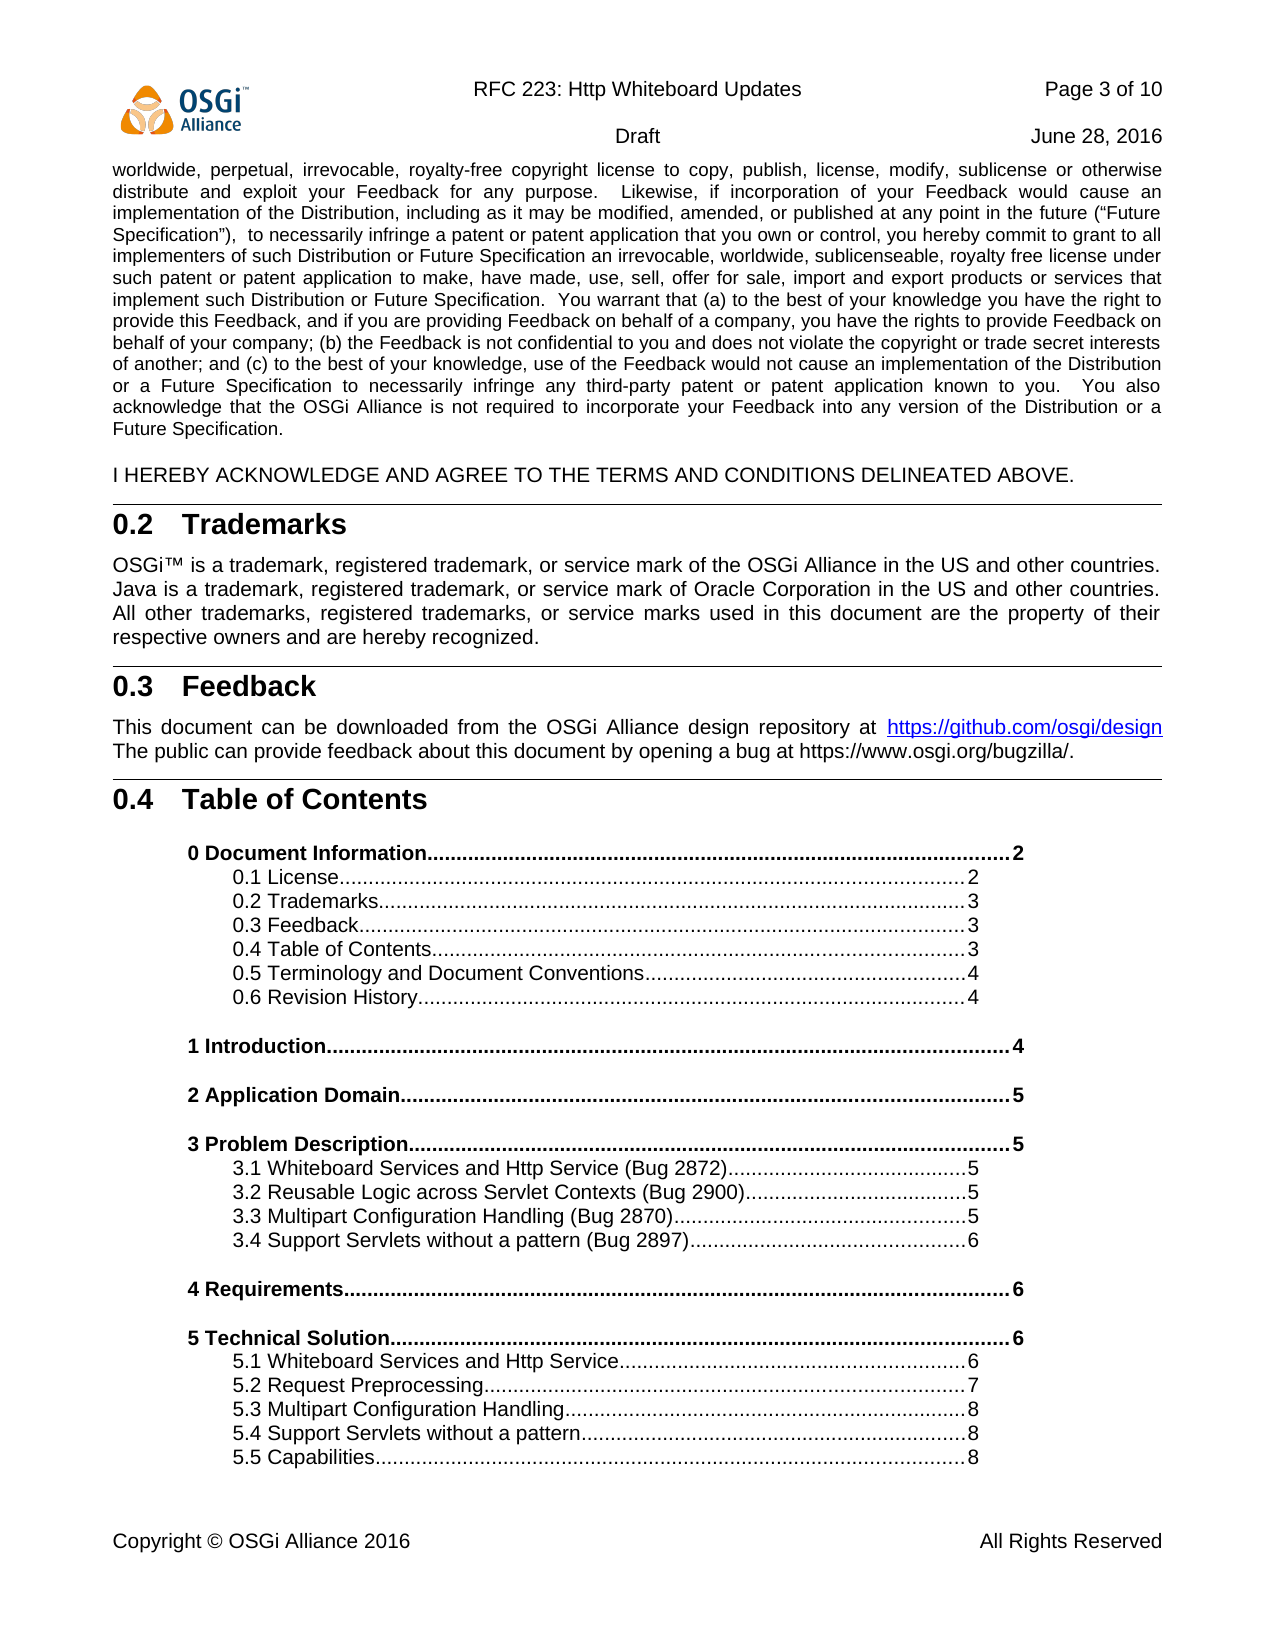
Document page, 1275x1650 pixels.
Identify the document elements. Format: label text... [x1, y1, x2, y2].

text 0.4 Table of Contents 3 [232, 937, 1162, 961]
text 5.2 Request Preprocessing 7 [232, 1373, 1162, 1397]
text 5.4 Support Servlets without a pattern 8 [232, 1421, 1162, 1445]
text 5 Technical Solution 6 [187, 1325, 1162, 1349]
text 0 Document Information 2 [187, 841, 1162, 865]
text 3.3 Multipart Configuration Handling (Bug 2870) 5 [232, 1203, 1162, 1227]
text 5.3 Multipart Configuration Handling 8 [232, 1397, 1162, 1421]
text 3.2 Reusable Logic across Servlet Contexts (Bug 2900) 5 [232, 1179, 1162, 1203]
text 0.2 Trademarks 3 [232, 889, 1162, 913]
text 3.4 Support Servlets without a pattern (Bug 2897) 6 [232, 1227, 1162, 1251]
text 5.1 Whiteboard Services and Http Service 6 [232, 1349, 1162, 1373]
text 2 Application Domain 5 [187, 1083, 1162, 1107]
text OSGi™ is a trademark, registered trademark, or service mark of the OSGi Alliance in the US and other countries. Java is a trademark, registered trademark, or service mark of Oracle Corporation in the US and other countries. All other trademarks, registered trademarks, or service marks used in this document are the property of their respective owners and are hereby recognized. [112, 553, 1162, 649]
text This document can be downloaded from the OSGi Alliance design repository at https://github.com/osgi/design The public can provide feedback about this document by opening a bug at https://www.osgi.org/bugzilla/. [112, 715, 1162, 763]
text 3.1 Whiteboard Services and Http Service (Bug 2872) 5 [232, 1156, 1162, 1179]
subtitle Table of Contents [112, 780, 1162, 816]
subtitle Trademarks [112, 505, 1162, 541]
subtitle Feedback [112, 667, 1162, 702]
text 1 Introduction 4 [187, 1034, 1162, 1058]
text 0.6 Revision History 4 [232, 985, 1162, 1009]
text 3 Problem Description 5 [187, 1132, 1162, 1156]
text 4 Requirements 6 [187, 1276, 1162, 1300]
text 0.1 License 2 [232, 865, 1162, 889]
text 0.5 Terminology and Document Conventions 4 [232, 961, 1162, 985]
picture [113, 78, 257, 142]
text I HEREBY ACKNOWLEDGE AND AGREE TO THE TERMS AND CONDITIONS DELINEATED ABOVE. [112, 463, 1162, 487]
text worldwide, perpetual, irrevocable, royalty-free copyright license to copy, publish, license, modify, sublicense or otherwise distribute and exploit your Feedback for any purpose. Likewise, if incorporation of your Feedback would cause an implementation of the Distribution, including as it may be modified, amended, or published at any point in the future (“Future Specification”), to necessarily infringe a patent or patent application that you own or control, you hereby commit to grant to all implementers of such Distribution or Future Specification an irrevocable, worldwide, sublicenseable, royalty free license under such patent or patent application to make, have made, use, sell, offer for sale, import and export products or services that implement such Distribution or Future Specification. You warrant that (a) to the best of your knowledge you have the right to provide this Feedback, and if you are providing Feedback on behalf of a company, you have the rights to provide Feedback on behalf of your company; (b) the Feedback is not confidential to you and does not violate the copyright or trade secret interests of another; and (c) to the best of your knowledge, use of the Feedback would not cause an implementation of the Distribution or a Future Specification to necessarily infringe any third-party patent or patent application known to you. You also acknowledge that the OSGi Alliance is not required to incorporate your Feedback into any version of the Distribution or a Future Specification. [112, 159, 1162, 439]
text 5.5 Capabilities 8 [232, 1445, 1162, 1469]
text 0.3 Feedback 3 [232, 913, 1162, 937]
